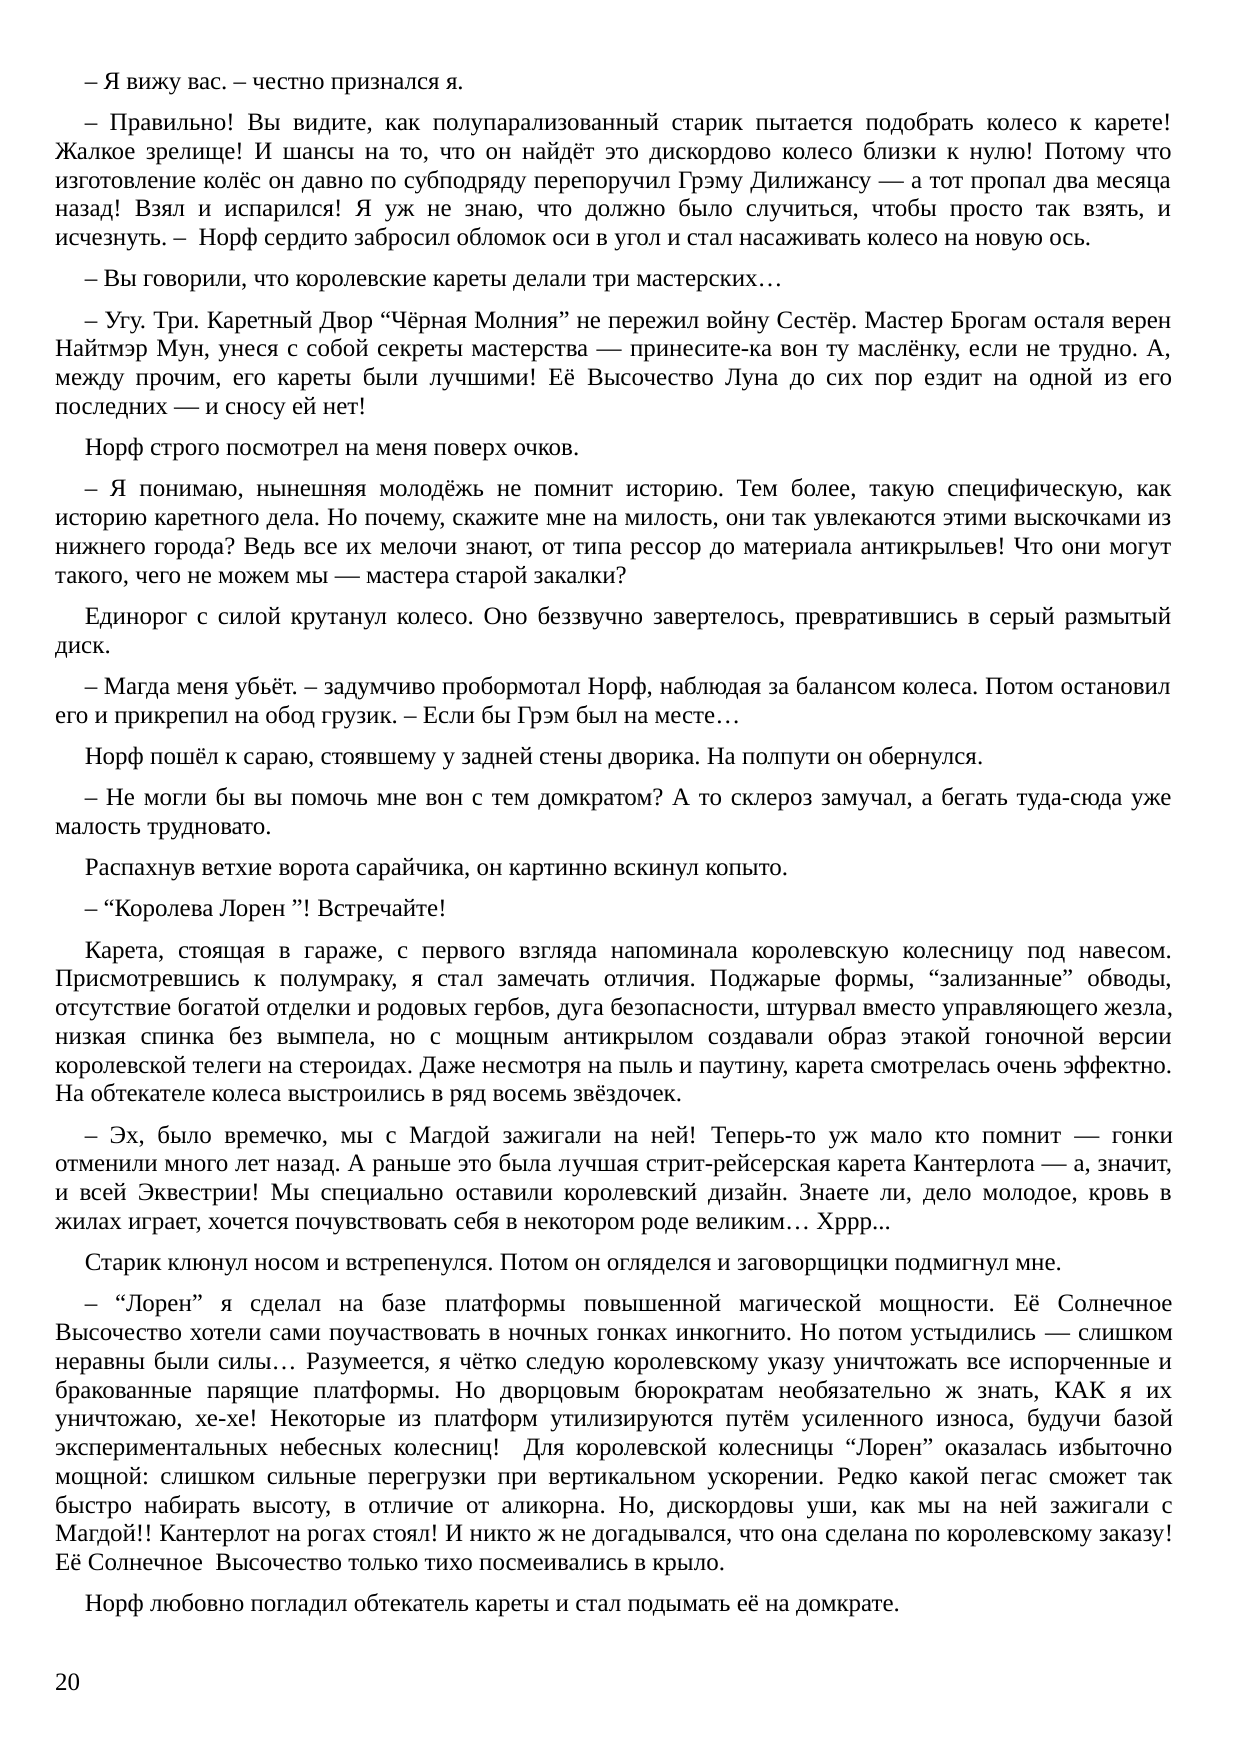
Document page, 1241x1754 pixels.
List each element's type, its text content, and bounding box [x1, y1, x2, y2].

text – Не могли бы вы помочь мне вон с тем домкратом? А то склероз замучал, а бегать туда-сюда уже малость трудновато. [55, 782, 1173, 840]
text – Магда меня убьёт. – задумчиво пробормотал Норф, наблюдая за балансом колеса. Потом остановил его и прикрепил на обод грузик. – Если бы Грэм был на месте… [55, 671, 1173, 728]
text Единорог с силой крутанул колесо. Оно беззвучно завертелось, превратившись в серый размытый диск. [55, 601, 1173, 658]
text Распахнув ветхие ворота сарайчика, он картинно вскинул копыто. [55, 852, 1173, 881]
text Норф строго посмотрел на меня поверх очков. [55, 432, 1173, 461]
text – “Королева Лорен ”! Встречайте! [55, 893, 1173, 922]
text Норф любовно погладил обтекатель кареты и стал подымать её на домкрате. [55, 1588, 1173, 1617]
text Норф пошёл к сараю, стоявшему у задней стены дворика. На полпути он обернулся. [55, 741, 1173, 770]
text – Эх, было времечко, мы с Магдой зажигали на ней! Теперь-то уж мало кто помнит — гонки отменили много лет назад. А раньше это была лучшая стрит-рейсерская карета Кантерлота — а, значит, и всей Эквестрии! Мы специально оставили королевский дизайн. Знаете ли, дело молодое, кровь в жилах играет, хочется почувствовать себя в некотором роде великим… Хррр... [55, 1120, 1173, 1235]
text – Я вижу вас. – честно признался я. [55, 66, 1173, 95]
text – Вы говорили, что королевские кареты делали три мастерских… [55, 263, 1173, 292]
text – Угу. Три. Каретный Двор “Чёрная Молния” не пережил войну Сестёр. Мастер Брогам осталя верен Найтмэр Мун, унеся с собой секреты мастерства — принесите-ка вон ту маслёнку, если не трудно. А, между прочим, его кареты были лучшими! Её Высочество Луна до сих пор ездит на одной из его последних — и сносу ей нет! [55, 305, 1173, 420]
text Старик клюнул носом и встрепенулся. Потом он огляделся и заговорщицки подмигнул мне. [55, 1247, 1173, 1276]
text Карета, стоящая в гараже, с первого взгляда напоминала королевскую колесницу под навесом. Присмотревшись к полумраку, я стал замечать отличия. Поджарые формы, “зализанные” обводы, отсутствие богатой отделки и родовых гербов, дуга безопасности, штурвал вместо управляющего жезла, низкая спинка без вымпела, но с мощным антикрылом создавали образ этакой гоночной версии королевской телеги на стероидах. Даже несмотря на пыль и паутину, карета смотрелась очень эффектно. На обтекателе колеса выстроились в ряд восемь звёздочек. [55, 935, 1173, 1107]
text – “Лорен” я сделал на базе платформы повышенной магической мощности. Её Солнечное Высочество хотели сами поучаствовать в ночных гонках инкогнито. Но потом устыдились — слишком неравны были силы… Разумеется, я чётко следую королевскому указу уничтожать все испорченные и бракованные парящие платформы. Но дворцовым бюрократам необязательно ж знать, КАК я их уничтожаю, хе-хе! Некоторые из платформ утилизируются путём усиленного износа, будучи базой экспериментальных небесных колесниц! Для королевской колесницы “Лорен” оказалась избыточно мощной: слишком сильные перегрузки при вертикальном ускорении. Редко какой пегас сможет так быстро набирать высоту, в отличие от аликорна. Но, дискордовы уши, как мы на ней зажигали с Магдой!! Кантерлот на рогах стоял! И никто ж не догадывался, что она сделана по королевскому заказу! Её Солнечное Высочество только тихо посмеивались в крыло. [55, 1288, 1173, 1576]
text – Я понимаю, нынешняя молодёжь не помнит историю. Тем более, такую специфическую, как историю каретного дела. Но почему, скажите мне на милость, они так увлекаются этими выскочками из нижнего города? Ведь все их мелочи знают, от типа рессор до материала антикрыльев! Что они могут такого, чего не можем мы — мастера старой закалки? [55, 473, 1173, 588]
text – Правильно! Вы видите, как полупарализованный старик пытается подобрать колесо к карете! Жалкое зрелище! И шансы на то, что он найдёт это дискордово колесо близки к нулю! Потому что изготовление колёс он давно по субподряду перепоручил Грэму Дилижансу — а тот пропал два месяца назад! Взял и испарился! Я уж не знаю, что должно было случиться, чтобы просто так взять, и исчезнуть. – Норф сердито забросил обломок оси в угол и стал насаживать колесо на новую ось. [55, 107, 1173, 251]
